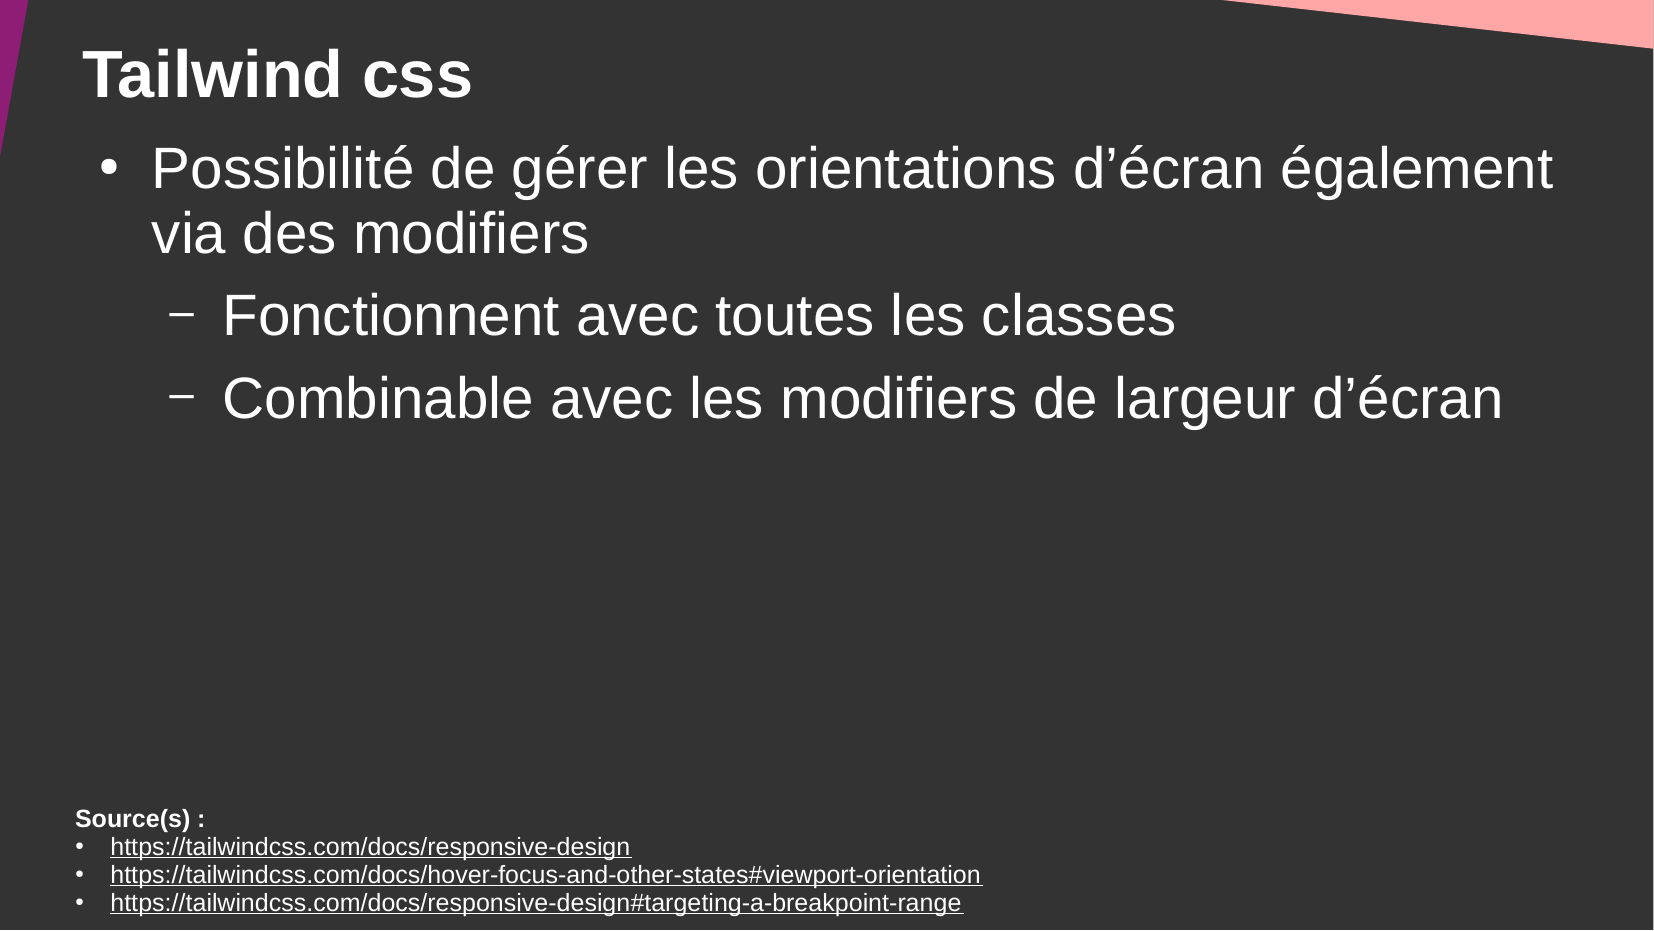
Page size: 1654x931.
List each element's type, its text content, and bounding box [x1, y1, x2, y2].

title Tailwind css [82, 37, 1571, 122]
list Possibilité de gérer les orientations d’écran également via des modifiers Fonctionnent avec toutes les classes Combinable avec les modifiers de largeur d’écran [80, 135, 1605, 603]
text_box Source(s) : https://tailwindcss.com/docs/responsive-design https://tailwindcss.com/docs/hover-focus-and-other-states#viewport-orientation https://tailwindcss.com/docs/responsive-design#targeting-a-breakpoint-range [60, 797, 1546, 925]
text_box [1222, 0, 1654, 49]
text_box [0, 0, 29, 157]
